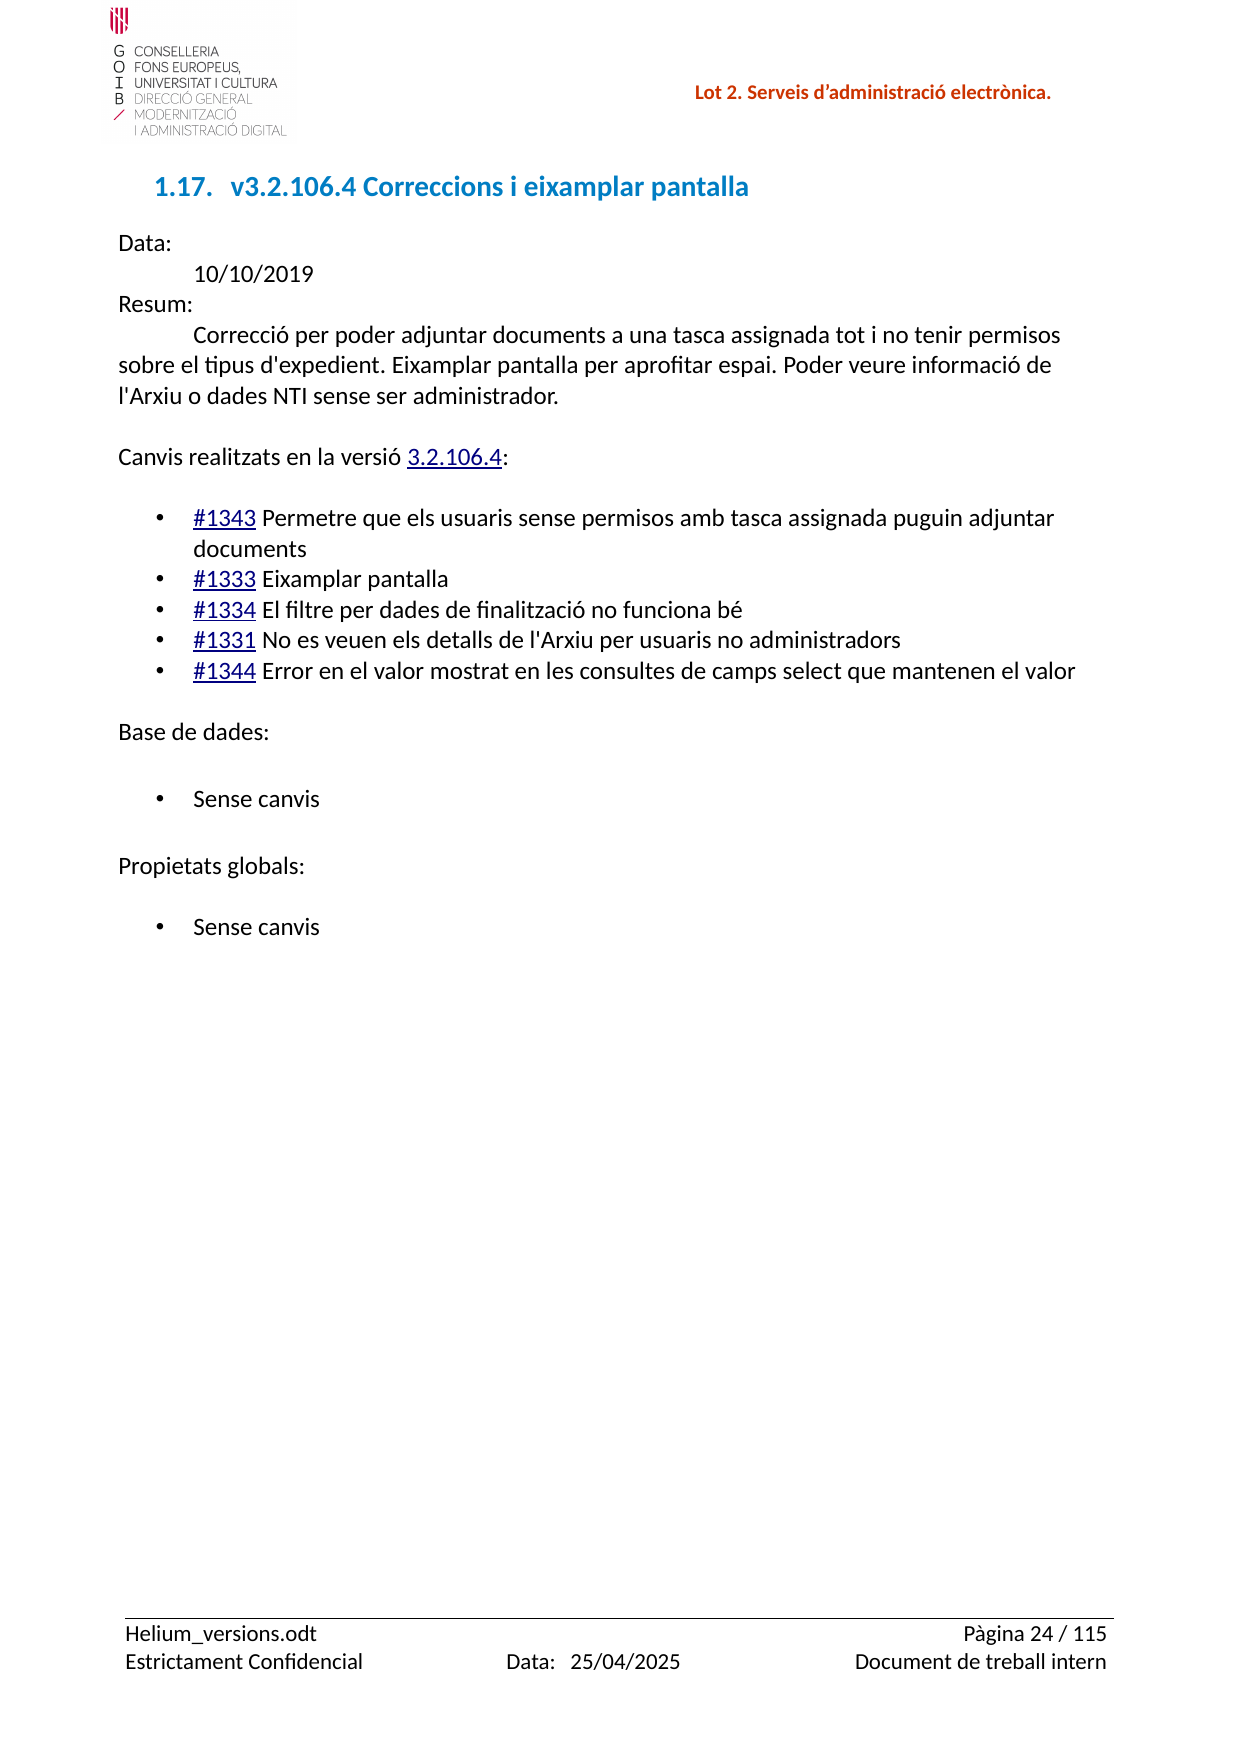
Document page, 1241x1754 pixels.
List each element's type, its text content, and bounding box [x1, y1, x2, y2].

list #1333 Eixamplar pantalla [156, 563, 1122, 594]
list Sense canvis [156, 783, 1122, 813]
text Propietats globals: [118, 850, 1122, 880]
text Base de dades: [118, 716, 1122, 746]
picture [100, 0, 297, 144]
text 10/10/2019 [118, 258, 1122, 289]
text Canvis realitzats en la versió 3.2.106.4: [118, 441, 1122, 472]
text Resum: [118, 289, 1122, 319]
subtitle v3.2.106.4 Correccions i eixamplar pantalla [153, 168, 1122, 204]
text Data: [118, 228, 1122, 258]
list #1331 No es veuen els detalls de l'Arxiu per usuaris no administradors [156, 624, 1122, 655]
text Correcció per poder adjuntar documents a una tasca assignada tot i no tenir permisos sobre el tipus d'expedient. Eixamplar pantalla per aprofitar espai. Poder veure informació de l'Arxiu o dades NTI sense ser administrador. [118, 319, 1122, 411]
list #1343 Permetre que els usuaris sense permisos amb tasca assignada puguin adjuntar documents [156, 502, 1122, 563]
list Sense canvis [156, 911, 1122, 941]
list #1334 El filtre per dades de finalització no funciona bé [156, 594, 1122, 624]
list #1344 Error en el valor mostrat en les consultes de camps select que mantenen el valor [156, 655, 1122, 685]
